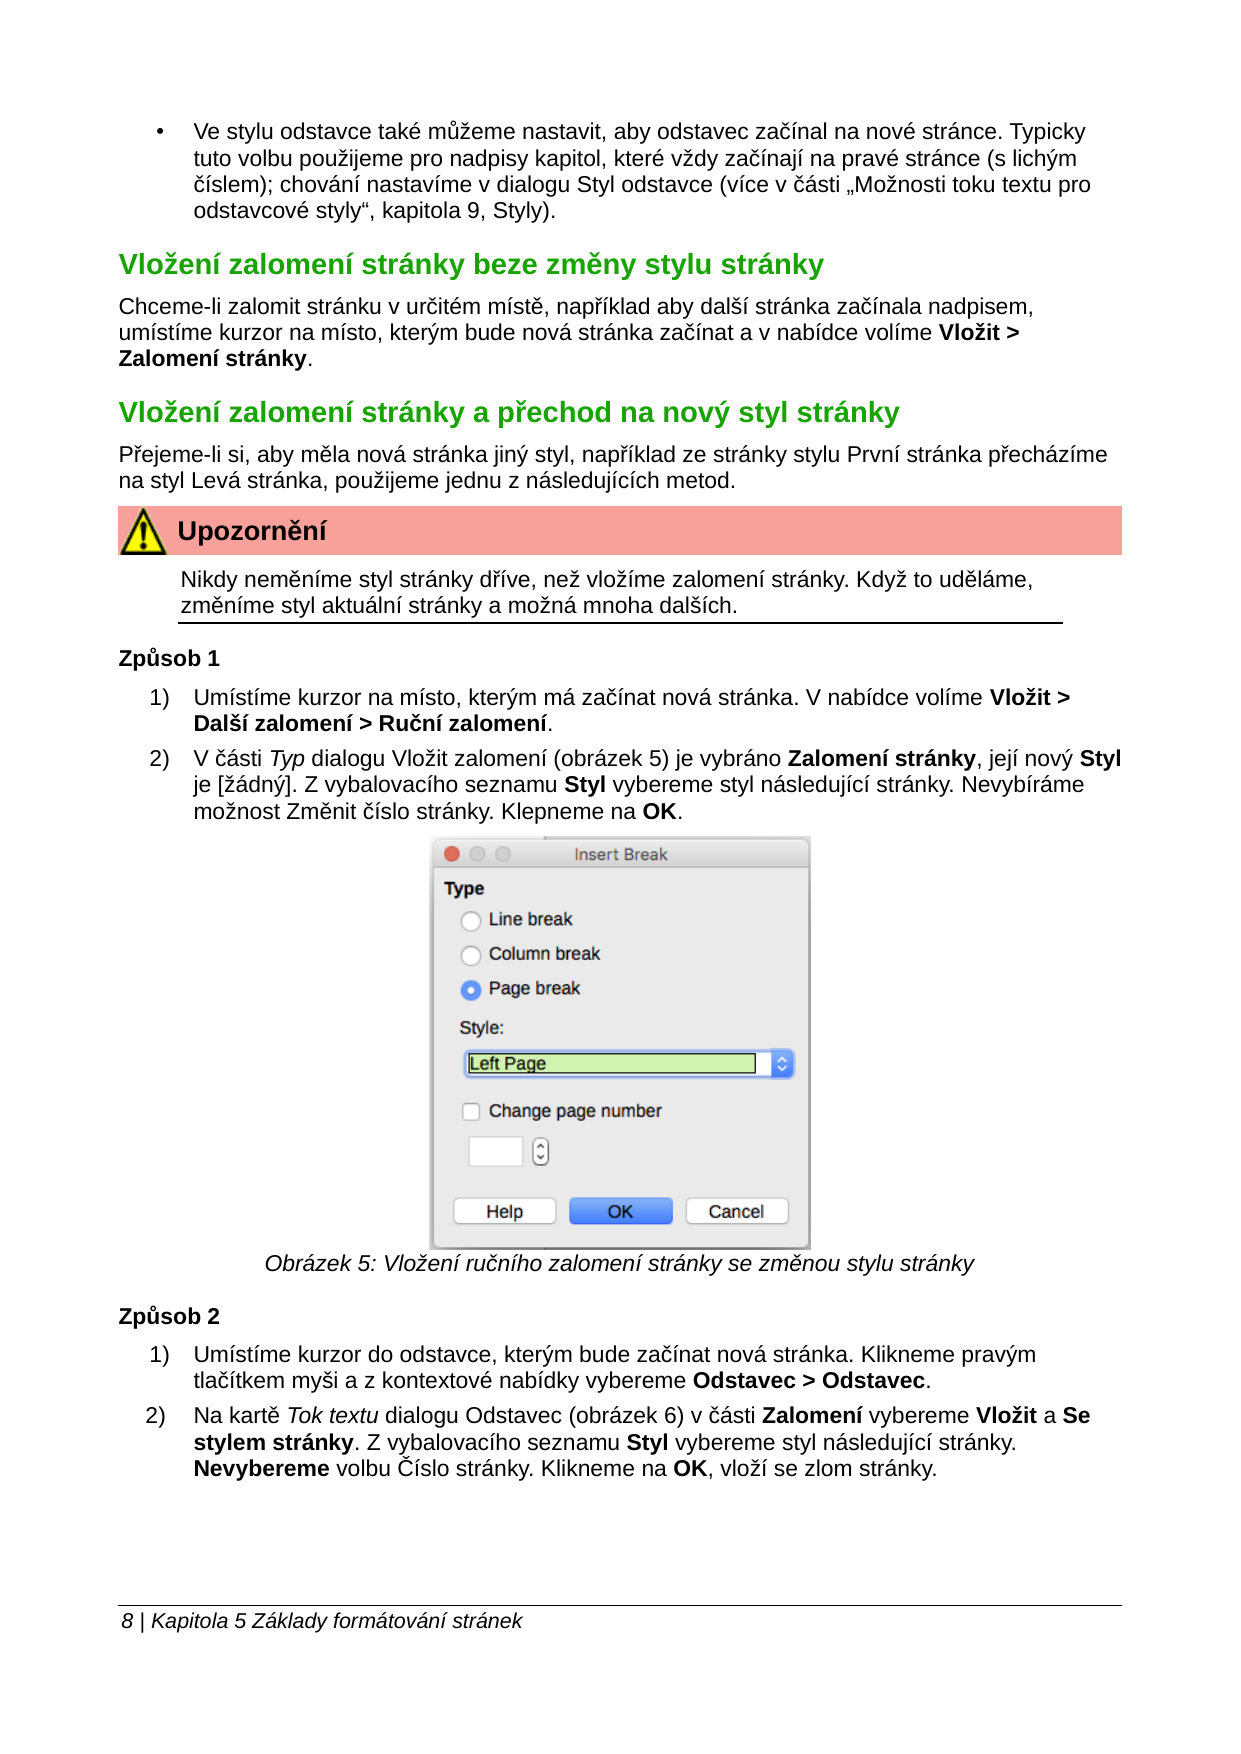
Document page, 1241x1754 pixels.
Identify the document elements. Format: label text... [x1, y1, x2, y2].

list Ve stylu odstavce také můžeme nastavit, aby odstavec začínal na nové stránce. Typicky tuto volbu použijeme pro nadpisy kapitol, které vždy začínají na pravé stránce (s lichým číslem); chování nastavíme v dialogu Styl odstavce (více v části „Možnosti toku textu pro odstavcové styly“, kapitola 9, Styly). [156, 118, 1122, 224]
list Způsob 1 [118, 645, 1122, 671]
list Přejeme-li si, aby měla nová stránka jiný styl, například ze stránky stylu První stránka přecházíme na styl Levá stránka, použijeme jednu z následujících metod. [118, 441, 1122, 493]
list Na kartě Tok textu dialogu Odstavec (obrázek 6) v části Zalomení vybereme Vložit a Se stylem stránky. Z vybalovacího seznamu Styl vybereme styl následující stránky. Nevybereme volbu Číslo stránky. Klikneme na OK, vloží se zlom stránky. [166, 1402, 1122, 1482]
list Umístíme kurzor na místo, kterým má začínat nová stránka. V nabídce volíme Vložit > Další zalomení > Ruční zalomení. [170, 683, 1122, 736]
subtitle Vložení zalomení stránky beze změny stylu stránky [118, 247, 1122, 281]
list V části Typ dialogu Vložit zalomení (obrázek 5) je vybráno Zalomení stránky, její nový Styl je [žádný]. Z vybalovacího seznamu Styl vybereme styl následující stránky. Nevybíráme možnost Změnit číslo stránky. Klepneme na OK. [170, 745, 1122, 824]
list Chceme-li zalomit stránku v určitém místě, například aby další stránka začínala nadpisem, umístíme kurzor na místo, kterým bude nová stránka začínat a v nabídce volíme Vložit > Zalomení stránky. [118, 293, 1122, 372]
subtitle Vložení zalomení stránky a přechod na nový styl stránky [118, 395, 1122, 429]
text Způsob 2 [118, 1303, 1122, 1329]
subtitle Upozornění [167, 506, 1122, 555]
list Umístíme kurzor do odstavce, kterým bude začínat nová stránka. Klikneme pravým tlačítkem myši a z kontextové nabídky vybereme Odstavec > Odstavec. [170, 1341, 1122, 1394]
text Obrázek 5: Vložení ručního zalomení stránky se změnou stylu stránky [252, 836, 988, 1276]
picture [119, 506, 167, 555]
text Nikdy neměníme styl stránky dříve, než vložíme zalomení stránky. Když to uděláme, změníme styl aktuální stránky a možná mnoha dalších. [177, 563, 1063, 624]
picture [429, 836, 811, 1250]
